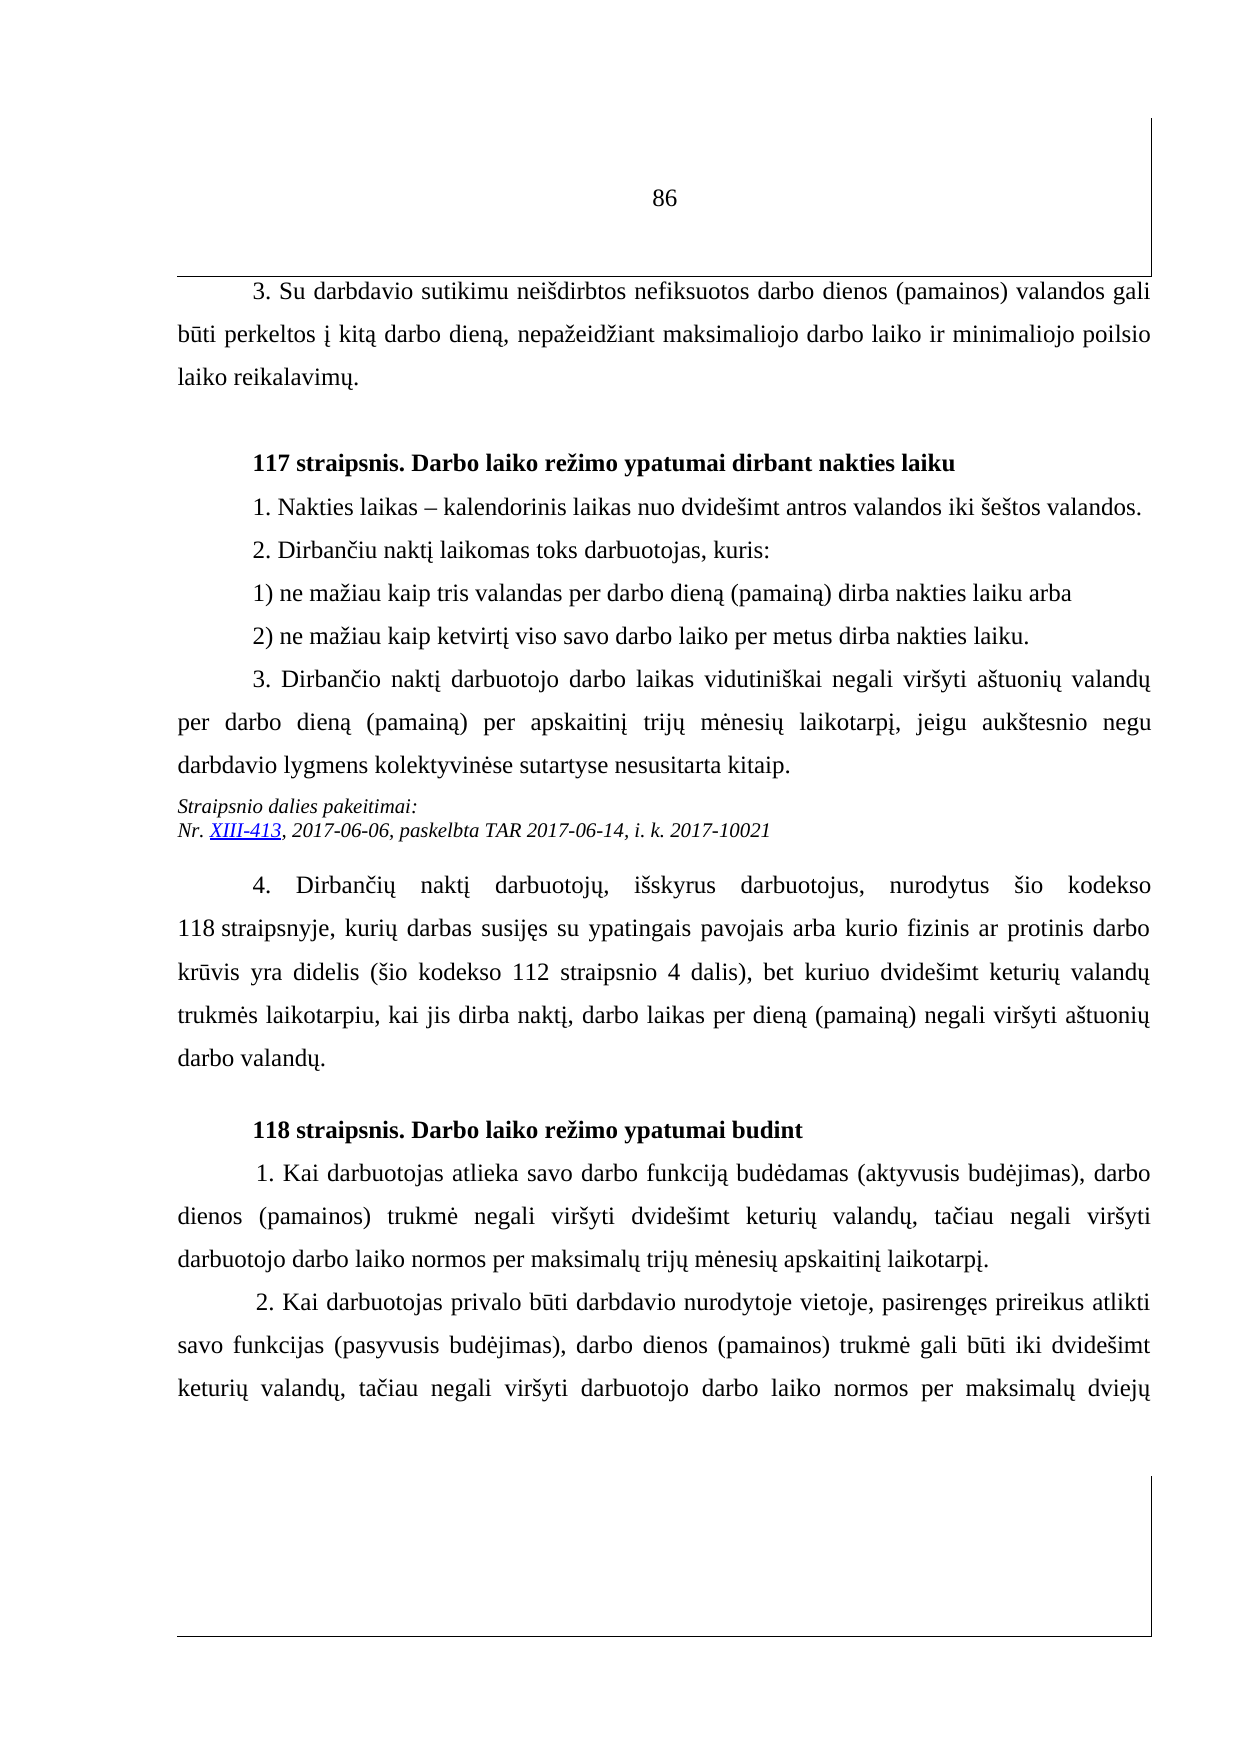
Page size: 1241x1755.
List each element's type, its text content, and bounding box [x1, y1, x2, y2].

subtitle 118 straipsnis. Darbo laiko režimo ypatumai budint [177, 1115, 1152, 1143]
text 2) ne mažiau kaip ketvirtį viso savo darbo laiko per metus dirba nakties laiku. [177, 621, 1152, 650]
text 1) ne mažiau kaip tris valandas per darbo dieną (pamainą) dirba nakties laiku arba [177, 578, 1152, 607]
text 3. Su darbdavio sutikimu neišdirbtos nefiksuotos darbo dienos (pamainos) valandos gali būti perkeltos į kitą darbo dieną, nepažeidžiant maksimaliojo darbo laiko ir minimaliojo poilsio laiko reikalavimų. [177, 276, 1152, 391]
subtitle 117 straipsnis. Darbo laiko režimo ypatumai dirbant nakties laiku [177, 448, 1152, 477]
text 3. Dirbančio naktį darbuotojo darbo laikas vidutiniškai negali viršyti aštuonių valandų per darbo dieną (pamainą) per apskaitinį trijų mėnesių laikotarpį, jeigu aukštesnio negu darbdavio lygmens kolektyvinėse sutartyse nesusitarta kitaip. [177, 664, 1152, 779]
text Nr. XIII-413, 2017-06-06, paskelbta TAR 2017-06-14, i. k. 2017-10021 [177, 818, 1152, 842]
text 2. Dirbančiu naktį laikomas toks darbuotojas, kuris: [177, 535, 1152, 563]
text 1. Kai darbuotojas atlieka savo darbo funkciją budėdamas (aktyvusis budėjimas), darbo dienos (pamainos) trukmė negali viršyti dvidešimt keturių valandų, tačiau negali viršyti darbuotojo darbo laiko normos per maksimalų trijų mėnesių apskaitinį laikotarpį. [177, 1158, 1152, 1273]
text 2. Kai darbuotojas privalo būti darbdavio nurodytoje vietoje, pasirengęs prireikus atlikti savo funkcijas (pasyvusis budėjimas), darbo dienos (pamainos) trukmė gali būti iki dvidešimt keturių valandų, tačiau negali viršyti darbuotojo darbo laiko normos per maksimalų dviejų [177, 1287, 1152, 1402]
text Straipsnio dalies pakeitimai: [177, 793, 1152, 818]
text 4. Dirbančių naktį darbuotojų, išskyrus darbuotojus, nurodytus šio kodekso 118 straipsnyje, kurių darbas susijęs su ypatingais pavojais arba kurio fizinis ar protinis darbo krūvis yra didelis (šio kodekso 112 straipsnio 4 dalis), bet kuriuo dvidešimt keturių valandų trukmės laikotarpiu, kai jis dirba naktį, darbo laikas per dieną (pamainą) negali viršyti aštuonių darbo valandų. [177, 870, 1152, 1072]
text 1. Nakties laikas – kalendorinis laikas nuo dvidešimt antros valandos iki šeštos valandos. [177, 492, 1152, 520]
